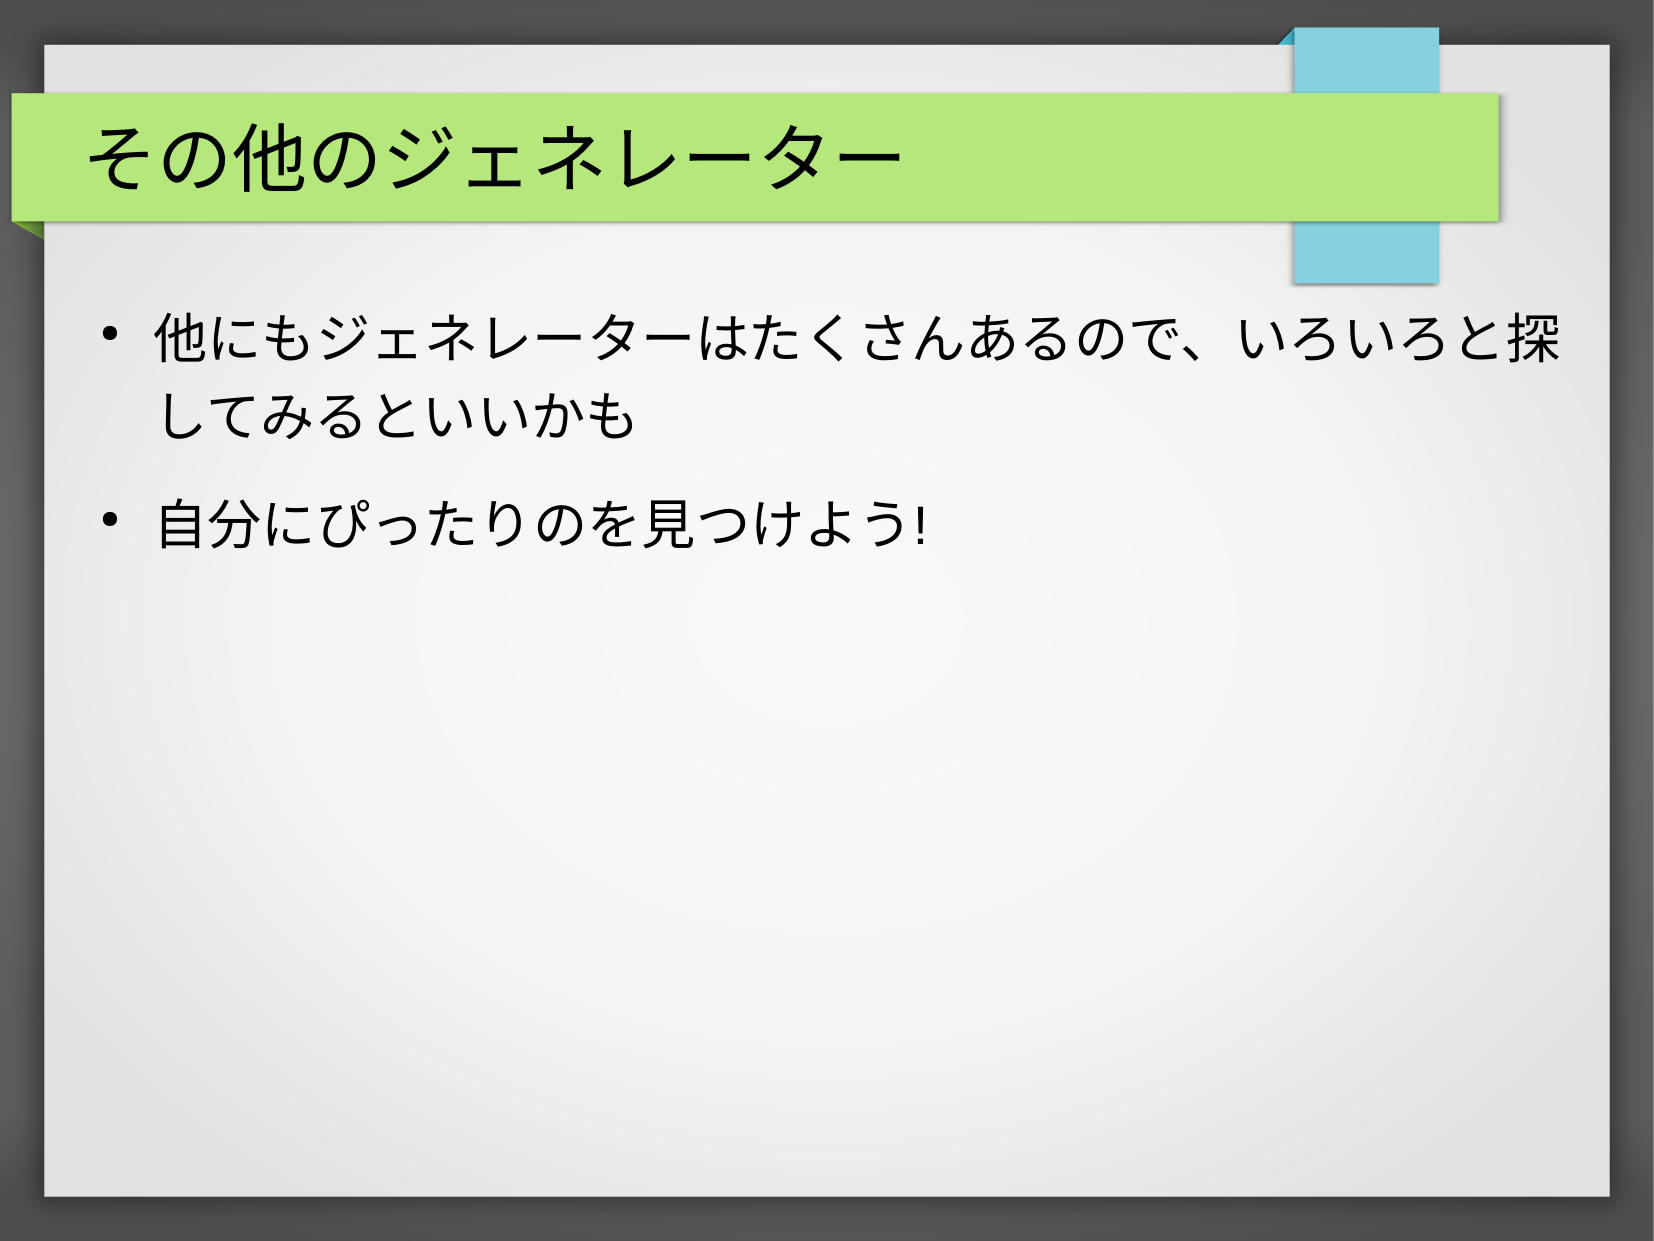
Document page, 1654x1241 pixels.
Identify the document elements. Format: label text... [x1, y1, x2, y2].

title その他のジェネレーター [82, 94, 1264, 213]
picture [0, 0, 1654, 1241]
list 他にもジェネレーターはたくさんあるので、いろいろと探してみるといいかも 自分にぴったりのを見つけよう! [82, 295, 1571, 1015]
